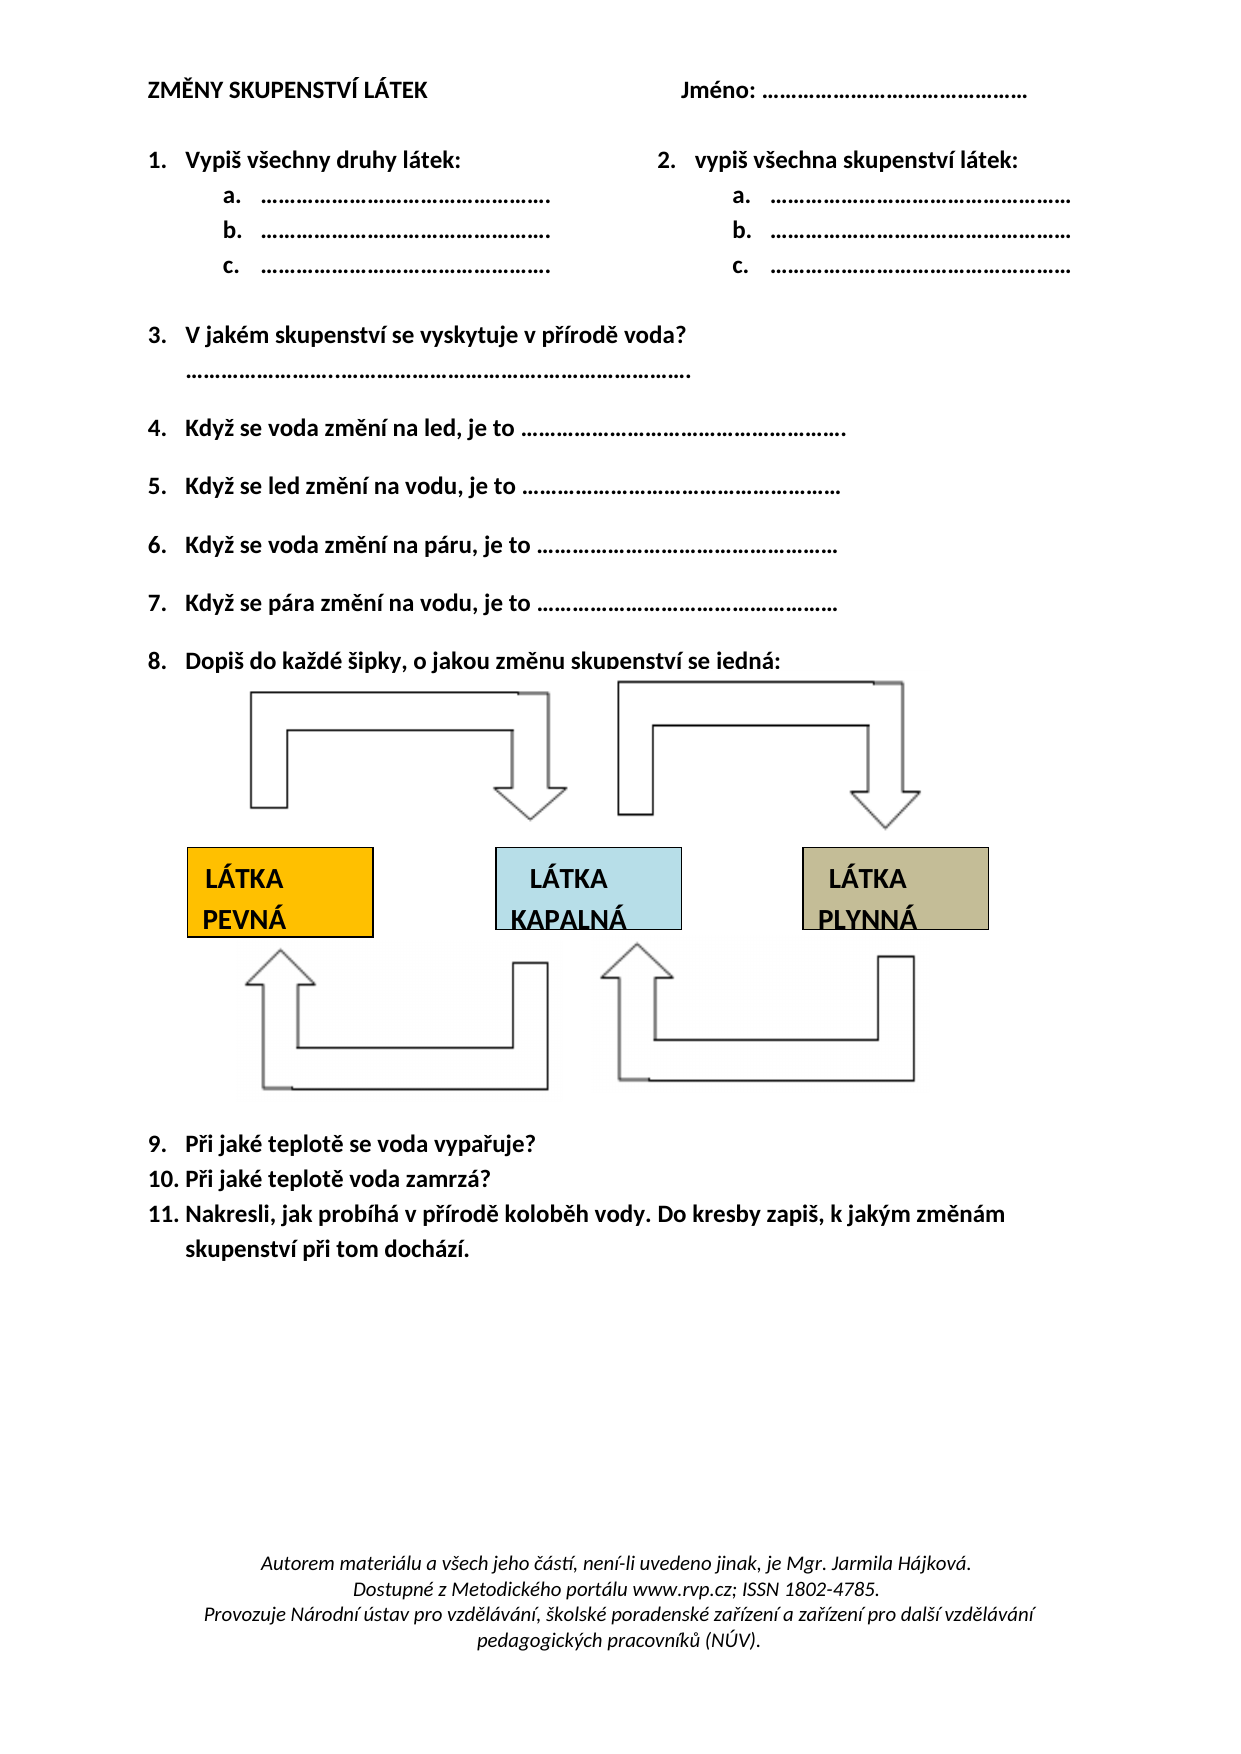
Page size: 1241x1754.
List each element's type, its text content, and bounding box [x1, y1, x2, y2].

list …………………………………………… [732, 179, 1093, 209]
list Při jaké teplotě se voda vypařuje? [148, 1128, 1093, 1158]
list Při jaké teplotě voda zamrzá? [148, 1163, 1093, 1193]
text ZMĚNY SKUPENSTVÍ LÁTEK Jméno: ……………………………………… [148, 74, 1093, 104]
list Vypiš všechny druhy látek: [148, 144, 583, 174]
list Dopiš do každé šipky, o jakou změnu skupenství se jedná: [148, 645, 1093, 676]
list Nakresli, jak probíhá v přírodě koloběh vody. Do kresby zapiš, k jakým změnám skupenství při tom dochází. [148, 1198, 1093, 1263]
list …………………………………………. [223, 249, 583, 279]
list Když se led změní na vodu, je to ……………………………………………… [148, 470, 1093, 501]
list …………………………………………… [732, 249, 1093, 279]
picture [235, 681, 578, 829]
picture [603, 669, 931, 839]
list Když se voda změní na led, je to ………………………………………………. [148, 412, 1093, 443]
picture [591, 935, 929, 1092]
list …………………………………………. [223, 214, 583, 244]
list V jakém skupenství se vyskytuje v přírodě voda? [148, 319, 1093, 349]
picture [236, 941, 562, 1101]
list …………………………………………. [223, 179, 583, 209]
text ……………………..…………………………….……………………. [148, 354, 1093, 384]
list Když se pára změní na vodu, je to …………………………………………… [148, 587, 1093, 618]
list …………………………………………… [732, 214, 1093, 244]
list vypiš všechna skupenství látek: [657, 144, 1093, 174]
list Když se voda změní na páru, je to …………………………………………… [148, 529, 1093, 559]
